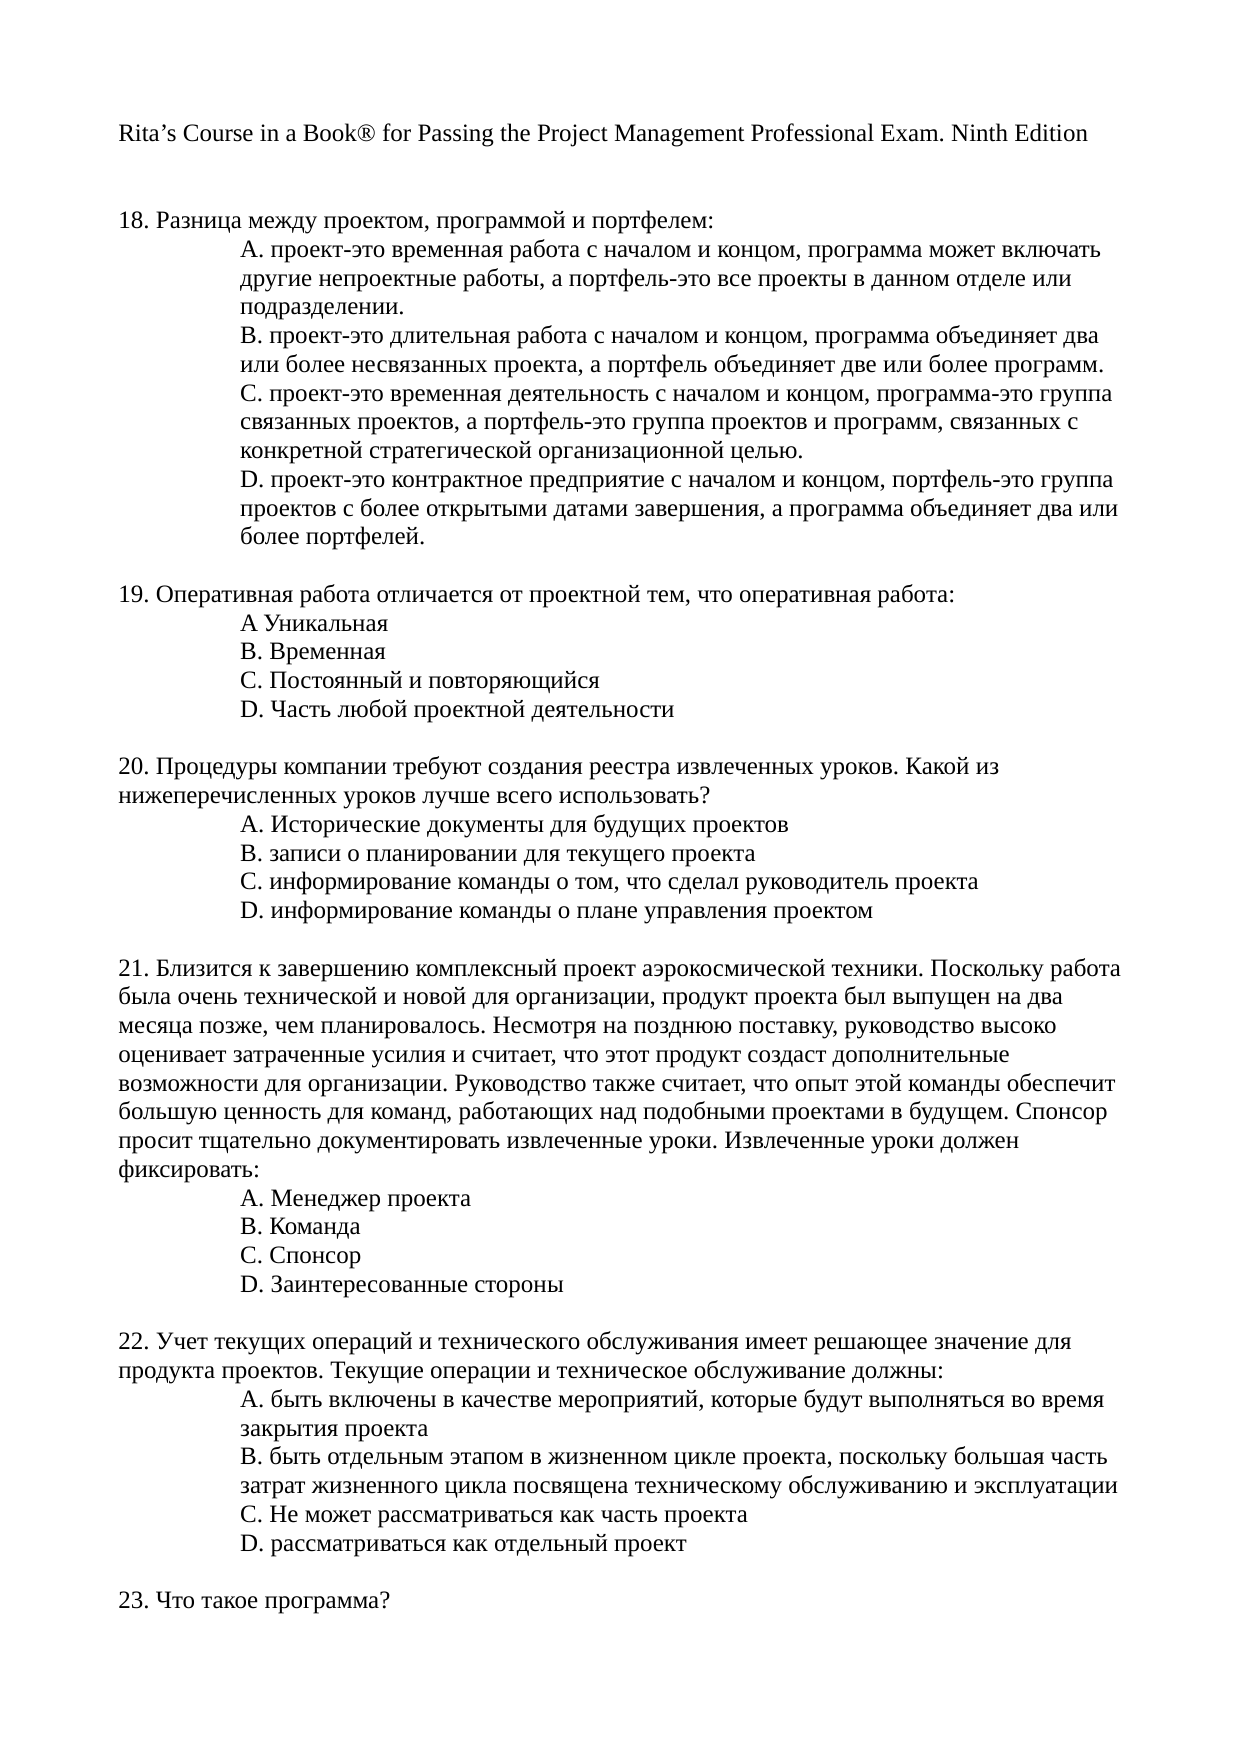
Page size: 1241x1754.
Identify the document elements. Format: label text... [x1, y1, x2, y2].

text D. Часть любой проектной деятельности [240, 694, 1122, 723]
text B. проект-это длительная работа с началом и концом, программа объединяет два или более несвязанных проекта, а портфель объединяет две или более программ. [240, 320, 1122, 378]
text D. Заинтересованные стороны [240, 1269, 1122, 1298]
text А. Исторические документы для будущих проектов [240, 809, 1122, 838]
text 19. Оперативная работа отличается от проектной тем, что оперативная работа: [118, 579, 1122, 608]
text C. информирование команды о том, что сделал руководитель проекта [240, 866, 1122, 895]
text D. информирование команды о плане управления проектом [240, 895, 1122, 924]
text B. Команда [240, 1211, 1122, 1240]
text 20. Процедуры компании требуют создания реестра извлеченных уроков. Какой из нижеперечисленных уроков лучше всего использовать? [118, 751, 1122, 809]
text А. быть включены в качестве мероприятий, которые будут выполняться во время закрытия проекта [240, 1384, 1122, 1441]
text B. быть отдельным этапом в жизненном цикле проекта, поскольку большая часть затрат жизненного цикла посвящена техническому обслуживанию и эксплуатации [240, 1441, 1122, 1499]
text 22. Учет текущих операций и технического обслуживания имеет решающее значение для продукта проектов. Текущие операции и техническое обслуживание должны: [118, 1326, 1122, 1384]
text А. Менеджер проекта [240, 1183, 1122, 1211]
text B. Временная [240, 636, 1122, 665]
text С. Спонсор [240, 1240, 1122, 1269]
text B. записи о планировании для текущего проекта [240, 838, 1122, 866]
text C. проект-это временная деятельность с началом и концом, программа-это группа связанных проектов, а портфель-это группа проектов и программ, связанных с конкретной стратегической организационной целью. [240, 378, 1122, 464]
text A. проект-это временная работа с началом и концом, программа может включать другие непроектные работы, а портфель-это все проекты в данном отделе или подразделении. [240, 234, 1122, 320]
text D. проект-это контрактное предприятие с началом и концом, портфель-это группа проектов с более открытыми датами завершения, а программа объединяет два или более портфелей. [240, 464, 1122, 550]
text С. Постоянный и повторяющийся [240, 665, 1122, 694]
text 18. Разница между проектом, программой и портфелем: [118, 205, 1122, 234]
text D. рассматриваться как отдельный проект [240, 1528, 1122, 1556]
text С. Не может рассматриваться как часть проекта [240, 1499, 1122, 1528]
text 23. Что такое программа? [118, 1585, 1122, 1614]
text 21. Близится к завершению комплексный проект аэрокосмической техники. Поскольку работа была очень технической и новой для организации, продукт проекта был выпущен на два месяца позже, чем планировалось. Несмотря на позднюю поставку, руководство высоко оценивает затраченные усилия и считает, что этот продукт создаст дополнительные возможности для организации. Руководство также считает, что опыт этой команды обеспечит большую ценность для команд, работающих над подобными проектами в будущем. Спонсор просит тщательно документировать извлеченные уроки. Извлеченные уроки должен фиксировать: [118, 953, 1122, 1183]
text A Уникальная [240, 608, 1122, 636]
